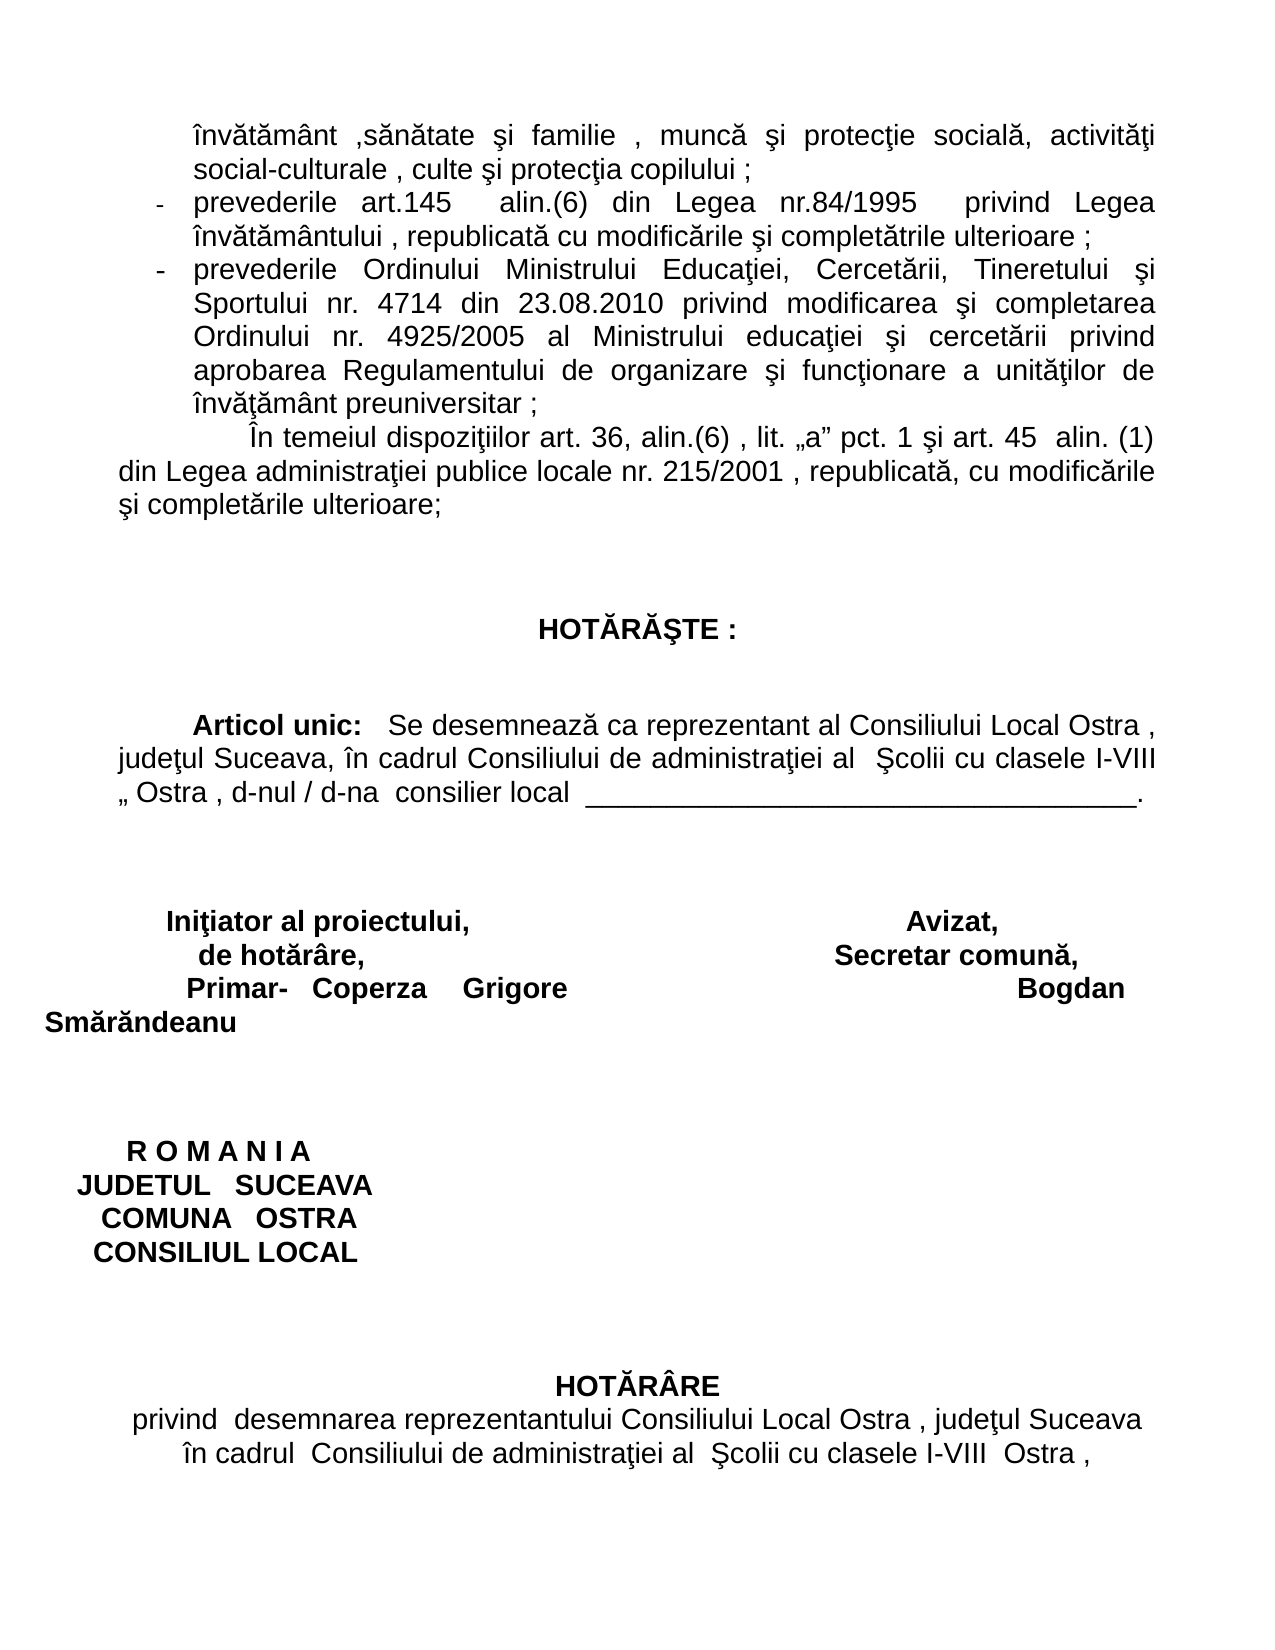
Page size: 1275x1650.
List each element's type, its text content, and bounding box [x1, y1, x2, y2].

text HOTĂRÂRE [118, 1369, 1157, 1402]
text În temeiul dispoziţiilor art. 36, alin.(6) , lit. „a” pct. 1 şi art. 45 alin. (1) din Legea administraţiei publice locale nr. 215/2001 , republicată, cu modificările şi completările ulterioare; [118, 420, 1157, 521]
text de hotărâre, Secretar comună, [44, 938, 1127, 971]
text Articol unic: Se desemnează ca reprezentant al Consiliului Local Ostra , judeţul Suceava, în cadrul Consiliului de administraţiei al Şcolii cu clasele I-VIII „ Ostra , d-nul / d-na consilier local __________________________________. [118, 708, 1157, 808]
text Primar- Coperza Grigore Bogdan Smărăndeanu [44, 971, 1127, 1038]
subtitle JUDETUL SUCEAVA [44, 1168, 1127, 1201]
text COMUNA OSTRA [44, 1201, 1127, 1235]
text privind desemnarea reprezentantului Consiliului Local Ostra , judeţul Suceava în cadrul Consiliului de administraţiei al Şcolii cu clasele I-VIII Ostra , [118, 1402, 1157, 1469]
list prevederile art.145 alin.(6) din Legea nr.84/1995 privind Legea învătământului , republicată cu modificările şi completătrile ulterioare ; [156, 185, 1157, 252]
list prevederile Ordinului Ministrului Educaţiei, Cercetării, Tineretului şi Sportului nr. 4714 din 23.08.2010 privind modificarea şi completarea Ordinului nr. 4925/2005 al Ministrului educaţiei şi cercetării privind aprobarea Regulamentului de organizare şi funcţionare a unităţilor de învăţământ preuniversitar ; [156, 252, 1157, 420]
text CONSILIUL LOCAL [44, 1235, 1127, 1268]
text HOTĂRĂŞTE : [118, 612, 1157, 645]
text R O M A N I A [118, 1134, 1127, 1168]
list învătământ ,sănătate şi familie , muncă şi protecţie socială, activităţi social-culturale , culte şi protecţia copilului ; [156, 118, 1157, 185]
text Iniţiator al proiectului, Avizat, [44, 904, 1127, 938]
